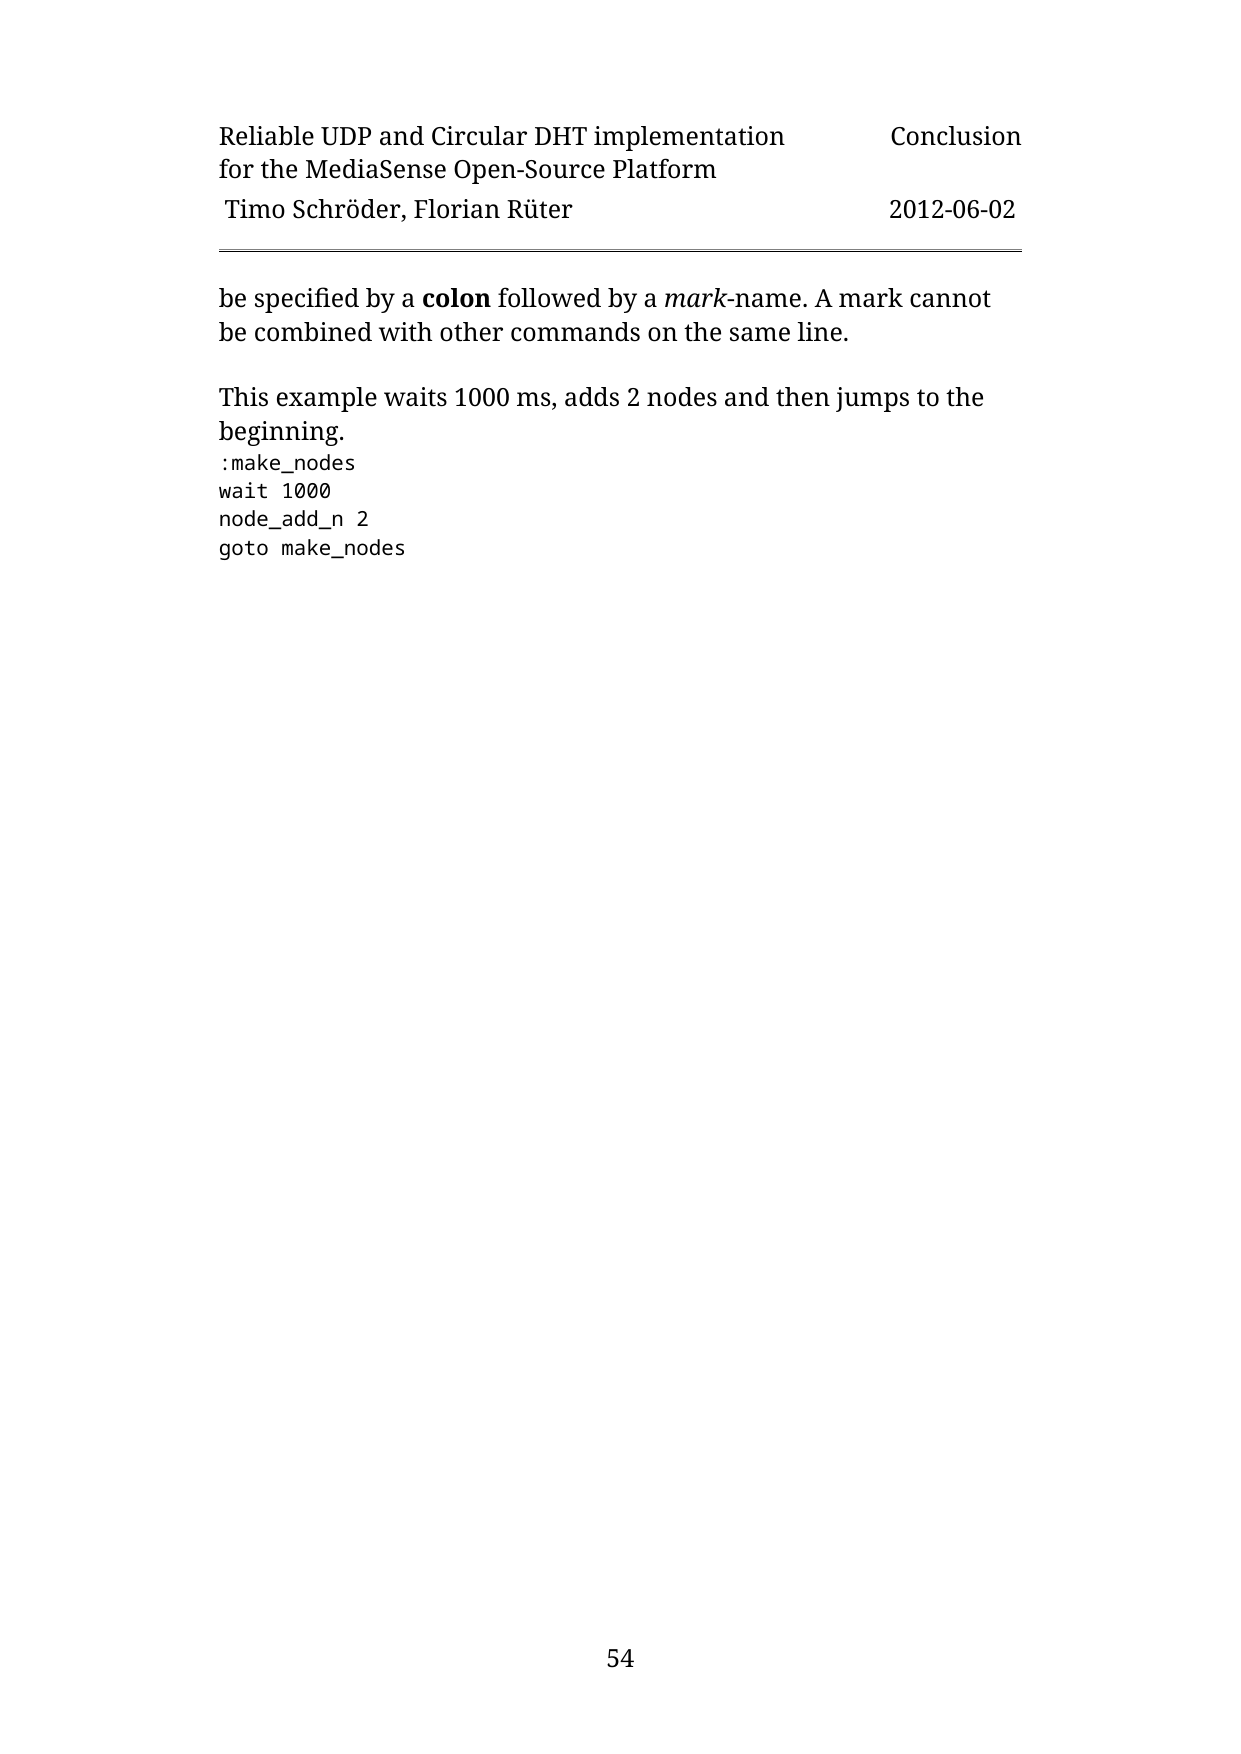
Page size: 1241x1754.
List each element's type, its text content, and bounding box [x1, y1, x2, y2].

text be specified by a colon followed by a mark-name. A mark cannot be combined with other commands on the same line. [218, 281, 1022, 349]
text This example waits 1000 ms, adds 2 nodes and then jumps to the beginning. :make_nodes wait 1000 node_add_n 2 goto make_nodes [218, 379, 1022, 561]
